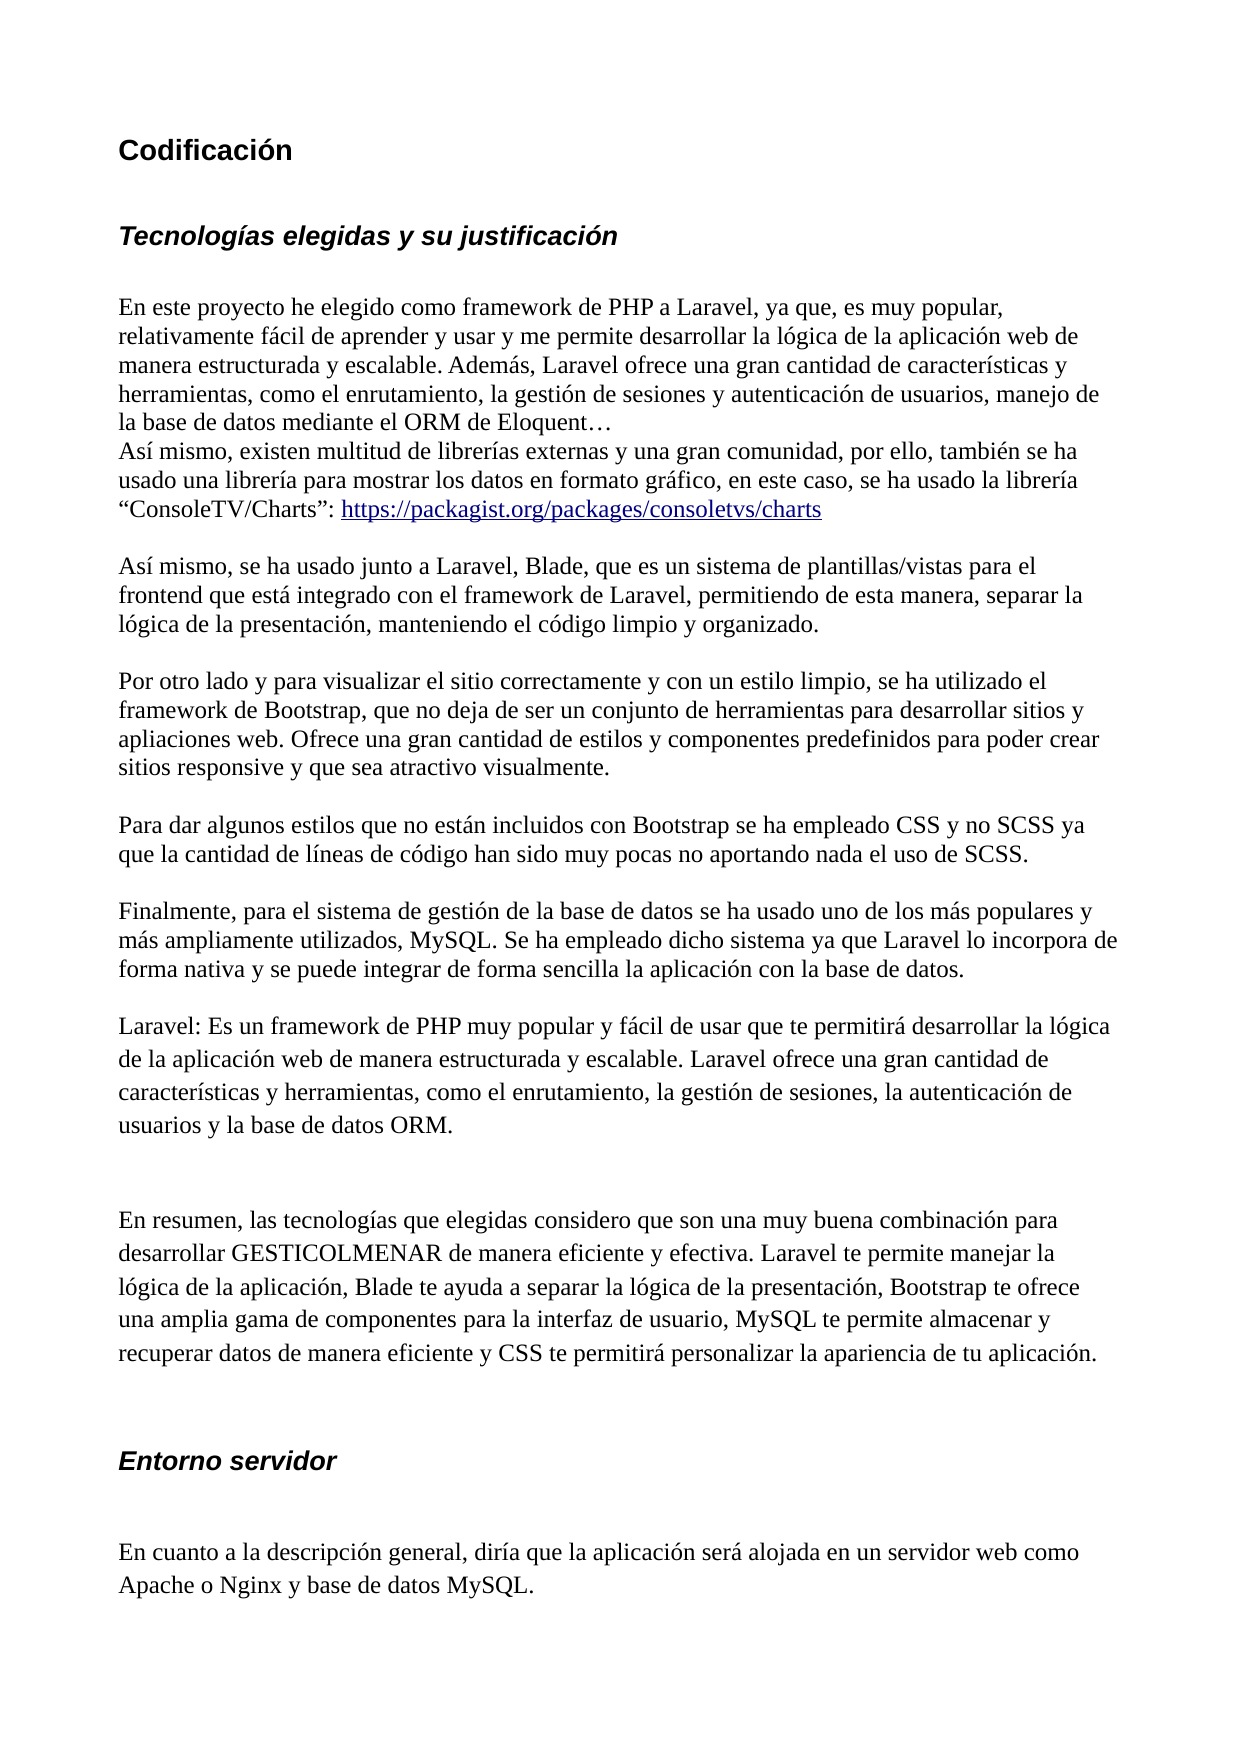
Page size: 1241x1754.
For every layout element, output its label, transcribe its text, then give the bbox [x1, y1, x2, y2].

text Laravel: Es un framework de PHP muy popular y fácil de usar que te permitirá desarrollar la lógica de la aplicación web de manera estructurada y escalable. Laravel ofrece una gran cantidad de características y herramientas, como el enrutamiento, la gestión de sesiones, la autenticación de usuarios y la base de datos ORM. [118, 1011, 1122, 1139]
text Así mismo, existen multitud de librerías externas y una gran comunidad, por ello, también se ha usado una librería para mostrar los datos en formato gráfico, en este caso, se ha usado la librería “ConsoleTV/Charts”: https://packagist.org/packages/consoletvs/charts [118, 436, 1122, 522]
text En resumen, las tecnologías que elegidas considero que son una muy buena combinación para desarrollar GESTICOLMENAR de manera eficiente y efectiva. Laravel te permite manejar la lógica de la aplicación, Blade te ayuda a separar la lógica de la presentación, Bootstrap te ofrece una amplia gama de componentes para la interfaz de usuario, MySQL te permite almacenar y recuperar datos de manera eficiente y CSS te permitirá personalizar la apariencia de tu aplicación. [118, 1206, 1122, 1366]
text En cuanto a la descripción general, diría que la aplicación será alojada en un servidor web como Apache o Nginx y base de datos MySQL. [118, 1537, 1122, 1598]
text Así mismo, se ha usado junto a Laravel, Blade, que es un sistema de plantillas/vistas para el frontend que está integrado con el framework de Laravel, permitiendo de esta manera, separar la lógica de la presentación, manteniendo el código limpio y organizado. [118, 551, 1122, 637]
subtitle Entorno servidor [118, 1445, 1122, 1477]
text Para dar algunos estilos que no están incluidos con Bootstrap se ha empleado CSS y no SCSS ya que la cantidad de líneas de código han sido muy pocas no aportando nada el uso de SCSS. [118, 810, 1122, 867]
text Finalmente, para el sistema de gestión de la base de datos se ha usado uno de los más populares y más ampliamente utilizados, MySQL. Se ha empleado dicho sistema ya que Laravel lo incorpora de forma nativa y se puede integrar de forma sencilla la aplicación con la base de datos. [118, 896, 1122, 982]
subtitle Codificación [118, 133, 1122, 166]
text En este proyecto he elegido como framework de PHP a Laravel, ya que, es muy popular, relativamente fácil de aprender y usar y me permite desarrollar la lógica de la aplicación web de manera estructurada y escalable. Además, Laravel ofrece una gran cantidad de características y herramientas, como el enrutamiento, la gestión de sesiones y autenticación de usuarios, manejo de la base de datos mediante el ORM de Eloquent… [118, 292, 1122, 436]
subtitle Tecnologías elegidas y su justificación [118, 220, 1122, 251]
text Por otro lado y para visualizar el sitio correctamente y con un estilo limpio, se ha utilizado el framework de Bootstrap, que no deja de ser un conjunto de herramientas para desarrollar sitios y apliaciones web. Ofrece una gran cantidad de estilos y componentes predefinidos para poder crear sitios responsive y que sea atractivo visualmente. [118, 666, 1122, 781]
